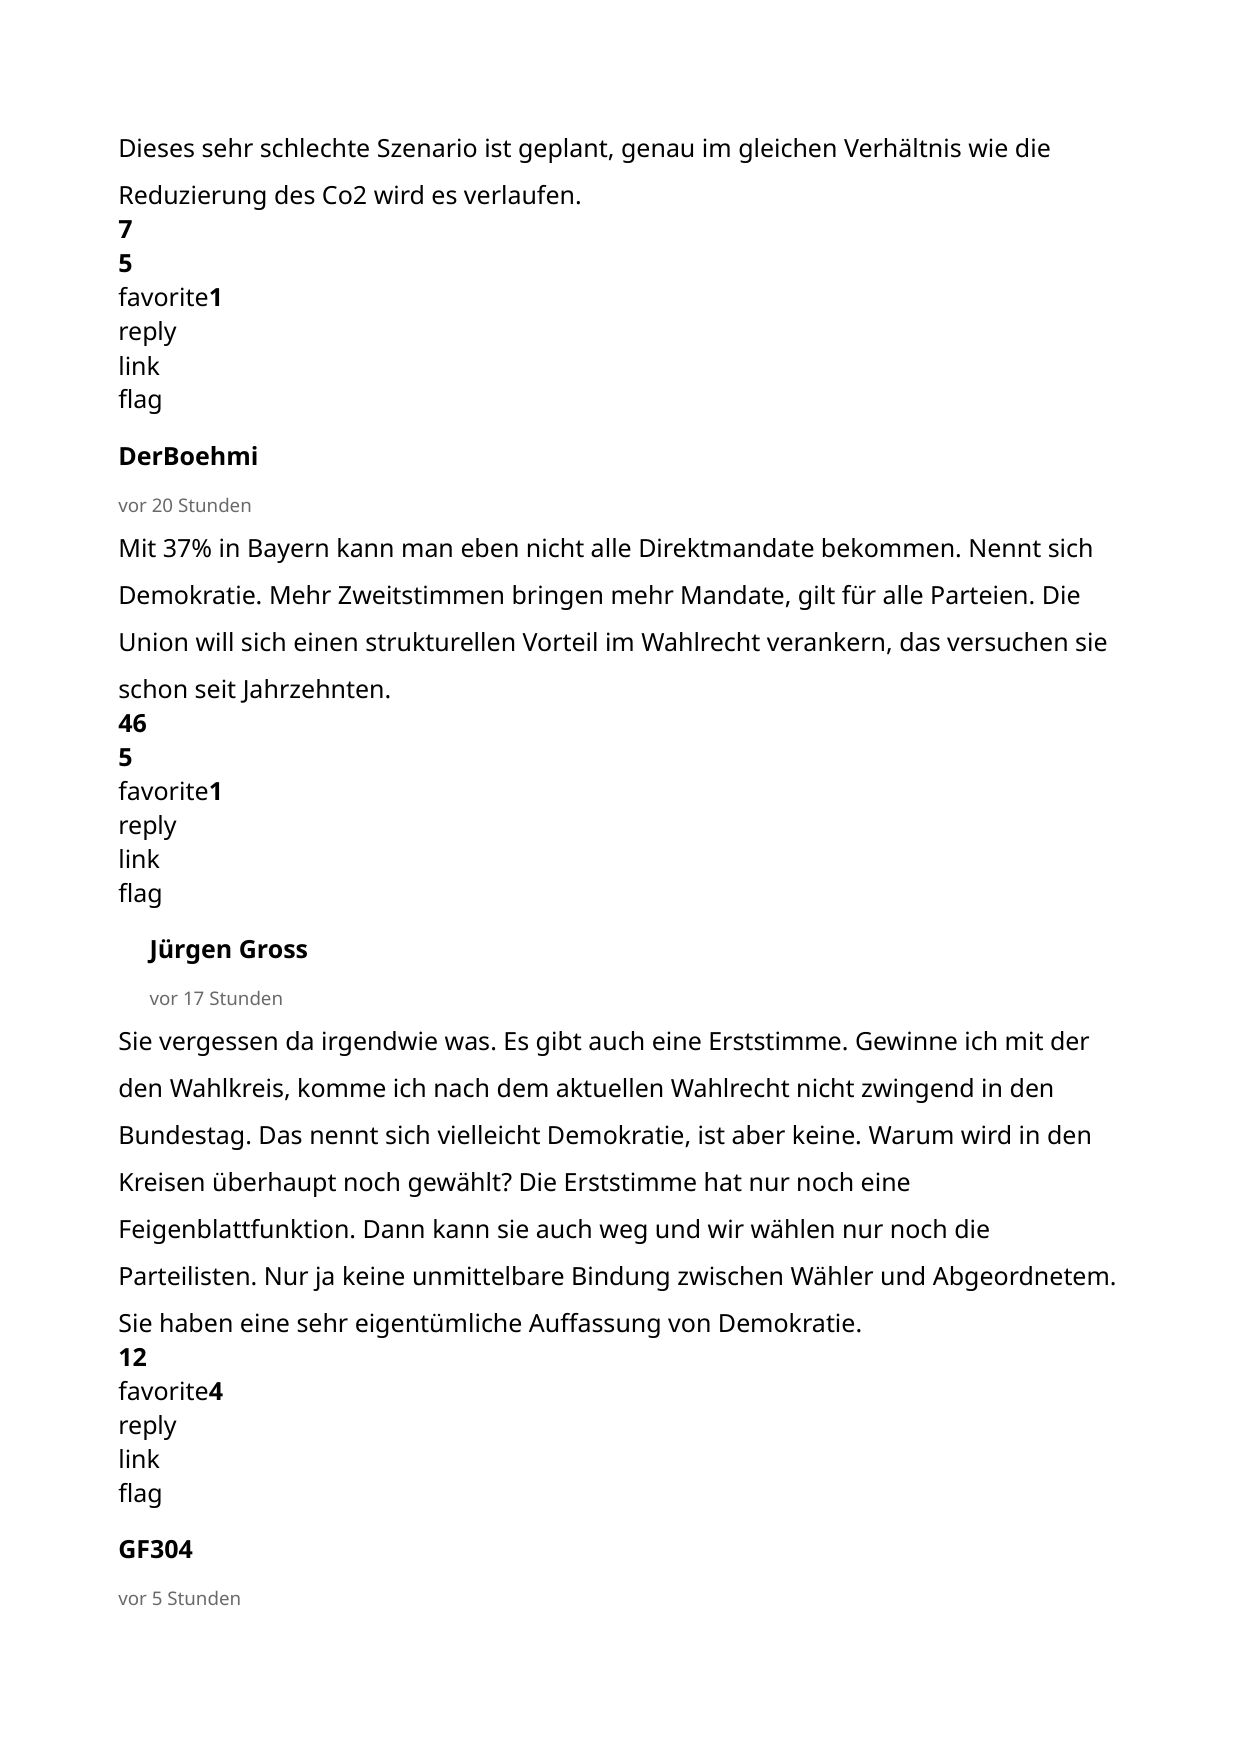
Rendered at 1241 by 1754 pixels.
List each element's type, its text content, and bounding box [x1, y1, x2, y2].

text Jürgen Gross [149, 925, 1114, 966]
text link [118, 842, 1122, 876]
text flag [118, 876, 1122, 910]
text reply [118, 314, 1122, 348]
text favorite4 [118, 1373, 1122, 1407]
text reply [118, 807, 1122, 842]
text GF304 [118, 1525, 1114, 1566]
text flag [118, 1476, 1122, 1510]
text 7 [118, 212, 1122, 246]
text link [118, 348, 1122, 382]
text vor 17 Stunden [149, 982, 1122, 1011]
text 46 [118, 705, 1122, 739]
text favorite1 [118, 280, 1122, 314]
text DerBoehmi [118, 432, 1114, 472]
text favorite1 [118, 773, 1122, 807]
text Dieses sehr schlechte Szenario ist geplant, genau im gleichen Verhältnis wie die Reduzierung des Co2 wird es verlaufen. [118, 118, 1122, 212]
text link [118, 1442, 1122, 1476]
text 5 [118, 739, 1122, 773]
text vor 5 Stunden [118, 1582, 1122, 1611]
text Sie vergessen da irgendwie was. Es gibt auch eine Erststimme. Gewinne ich mit der den Wahlkreis, komme ich nach dem aktuellen Wahlrecht nicht zwingend in den Bundestag. Das nennt sich vielleicht Demokratie, ist aber keine. Warum wird in den Kreisen überhaupt noch gewählt? Die Erststimme hat nur noch eine Feigenblattfunktion. Dann kann sie auch weg und wir wählen nur noch die Parteilisten. Nur ja keine unmittelbare Bindung zwischen Wähler und Abgeordnetem. Sie haben eine sehr eigentümliche Auffassung von Demokratie. [118, 1011, 1122, 1339]
text 12 [118, 1339, 1122, 1373]
text flag [118, 382, 1122, 416]
text reply [118, 1407, 1122, 1442]
text 5 [118, 246, 1122, 280]
text Mit 37% in Bayern kann man eben nicht alle Direktmandate bekommen. Nennt sich Demokratie. Mehr Zweitstimmen bringen mehr Mandate, gilt für alle Parteien. Die Union will sich einen strukturellen Vorteil im Wahlrecht verankern, das versuchen sie schon seit Jahrzehnten. [118, 518, 1122, 705]
text vor 20 Stunden [118, 488, 1122, 518]
